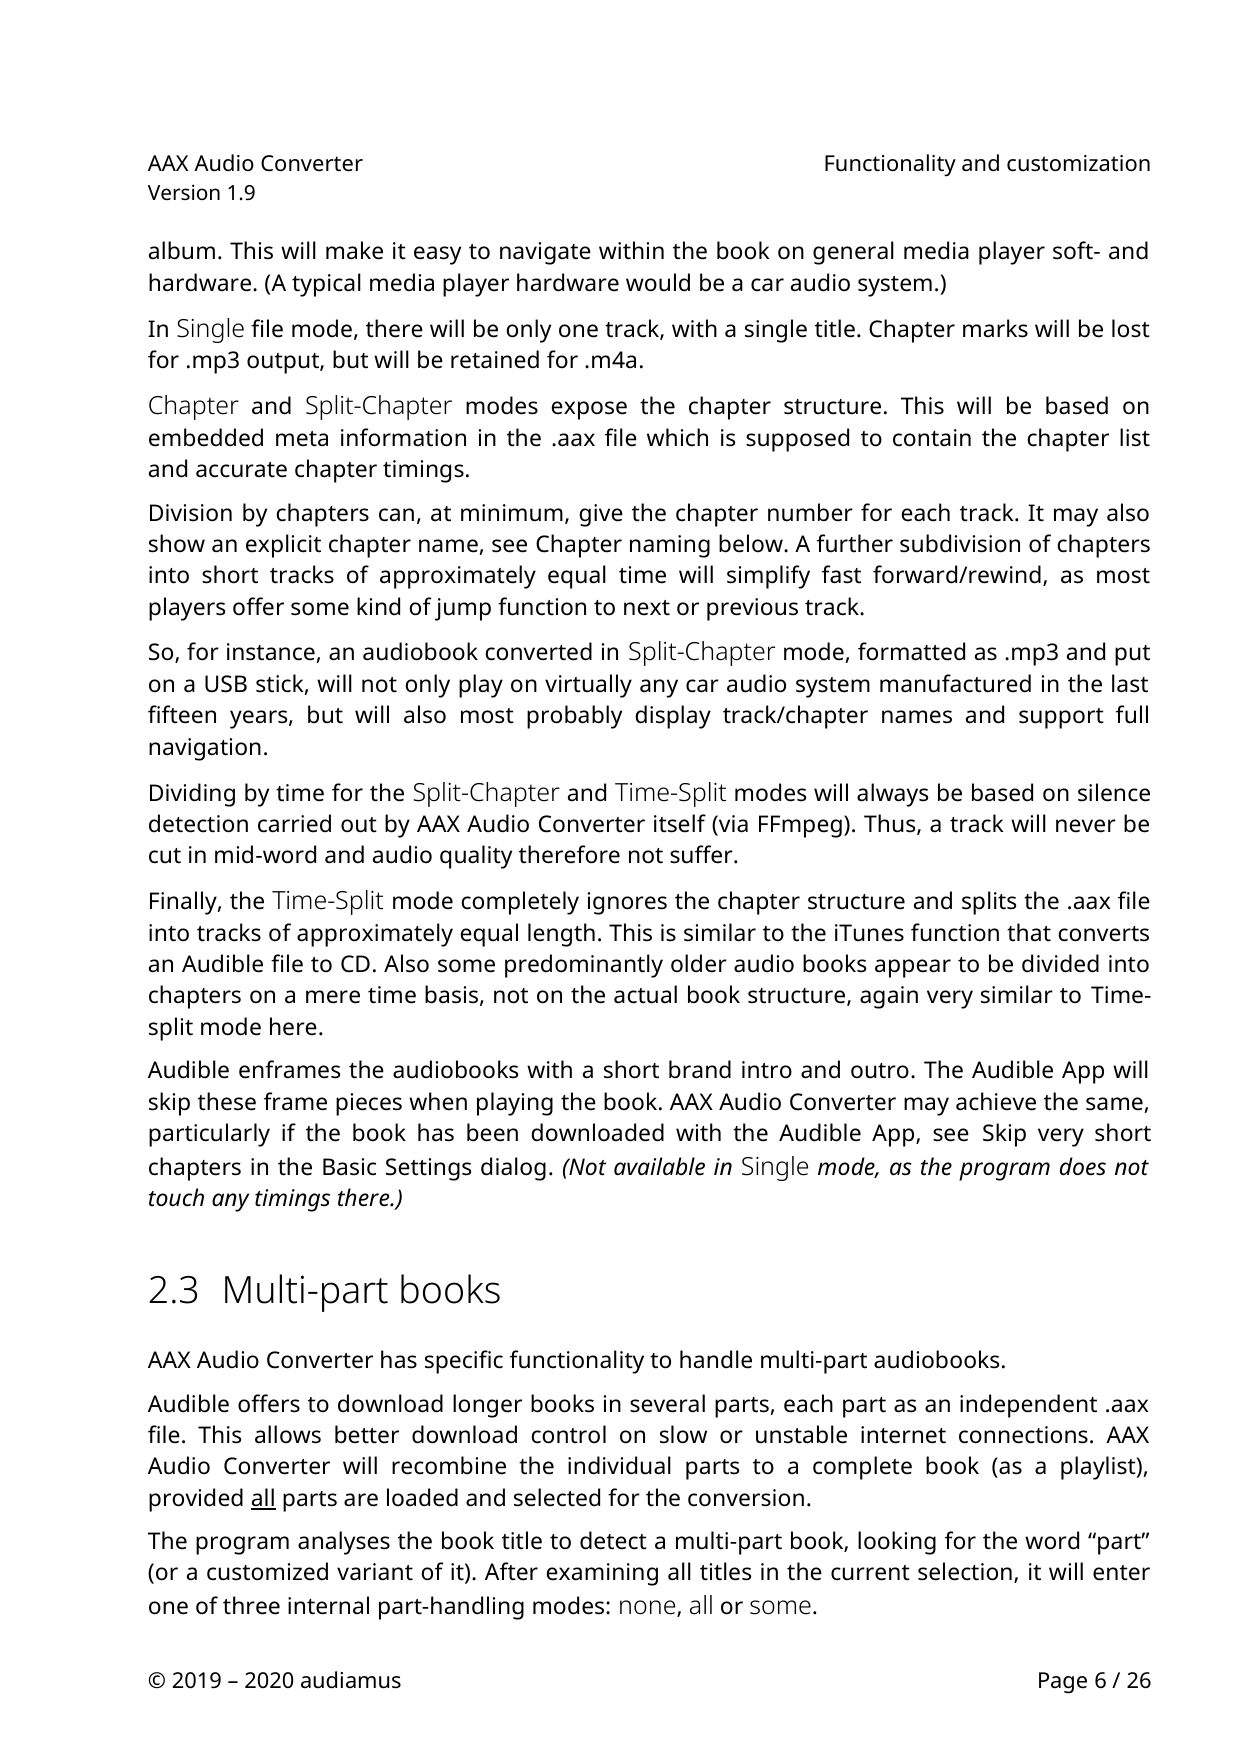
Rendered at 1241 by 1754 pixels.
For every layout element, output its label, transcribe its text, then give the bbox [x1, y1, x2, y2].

text Audible enframes the audiobooks with a short brand intro and outro. The Audible App will skip these frame pieces when playing the book. AAX Audio Converter may achieve the same, particularly if the book has been downloaded with the Audible App, see Skip very short chapters in the Basic Settings dialog. (Not available in Single mode, as the program does not touch any timings there.) [148, 1054, 1152, 1213]
subtitle Multi-part books [148, 1263, 1152, 1314]
text Division by chapters can, at minimum, give the chapter number for each track. It may also show an explicit chapter name, see Chapter naming below. A further subdivision of chapters into short tracks of approximately equal time will simplify fast forward/rewind, as most players offer some kind of jump function to next or previous track. [148, 497, 1152, 622]
text The program analyses the book title to detect a multi-part book, looking for the word “part” (or a customized variant of it). After examining all titles in the current selection, it will enter one of three internal part-handling modes: none, all or some. [148, 1525, 1152, 1622]
text So, for instance, an audiobook converted in Split-Chapter mode, formatted as .mp3 and put on a USB stick, will not only play on virtually any car audio system manufactured in the last fifteen years, but will also most probably display track/chapter names and support full navigation. [148, 634, 1152, 762]
text album. This will make it easy to navigate within the book on general media player soft- and hardware. (A typical media player hardware would be a car audio system.) [148, 235, 1152, 298]
text Audible offers to download longer books in several parts, each part as an independent .aax file. This allows better download control on slow or unstable internet connections. AAX Audio Converter will recombine the individual parts to a complete book (as a playlist), provided all parts are loaded and selected for the conversion. [148, 1388, 1152, 1513]
text In Single file mode, there will be only one track, with a single title. Chapter marks will be lost for .mp3 output, but will be retained for .m4a. [148, 310, 1152, 375]
text Finally, the Time-Split mode completely ignores the chapter structure and splits the .aax file into tracks of approximately equal length. This is similar to the iTunes function that converts an Audible file to CD. Also some predominantly older audio books appear to be divided into chapters on a mere time basis, not on the actual book structure, again very similar to Time-split mode here. [148, 883, 1152, 1042]
text Dividing by time for the Split-Chapter and Time-Split modes will always be based on silence detection carried out by AAX Audio Converter itself (via FFmpeg). Thus, a track will never be cut in mid-word and audio quality therefore not suffer. [148, 774, 1152, 871]
text Chapter and Split-Chapter modes expose the chapter structure. This will be based on embedded meta information in the .aax file which is supposed to contain the chapter list and accurate chapter timings. [148, 388, 1152, 484]
text AAX Audio Converter has specific functionality to handle multi-part audiobooks. [148, 1344, 1152, 1375]
